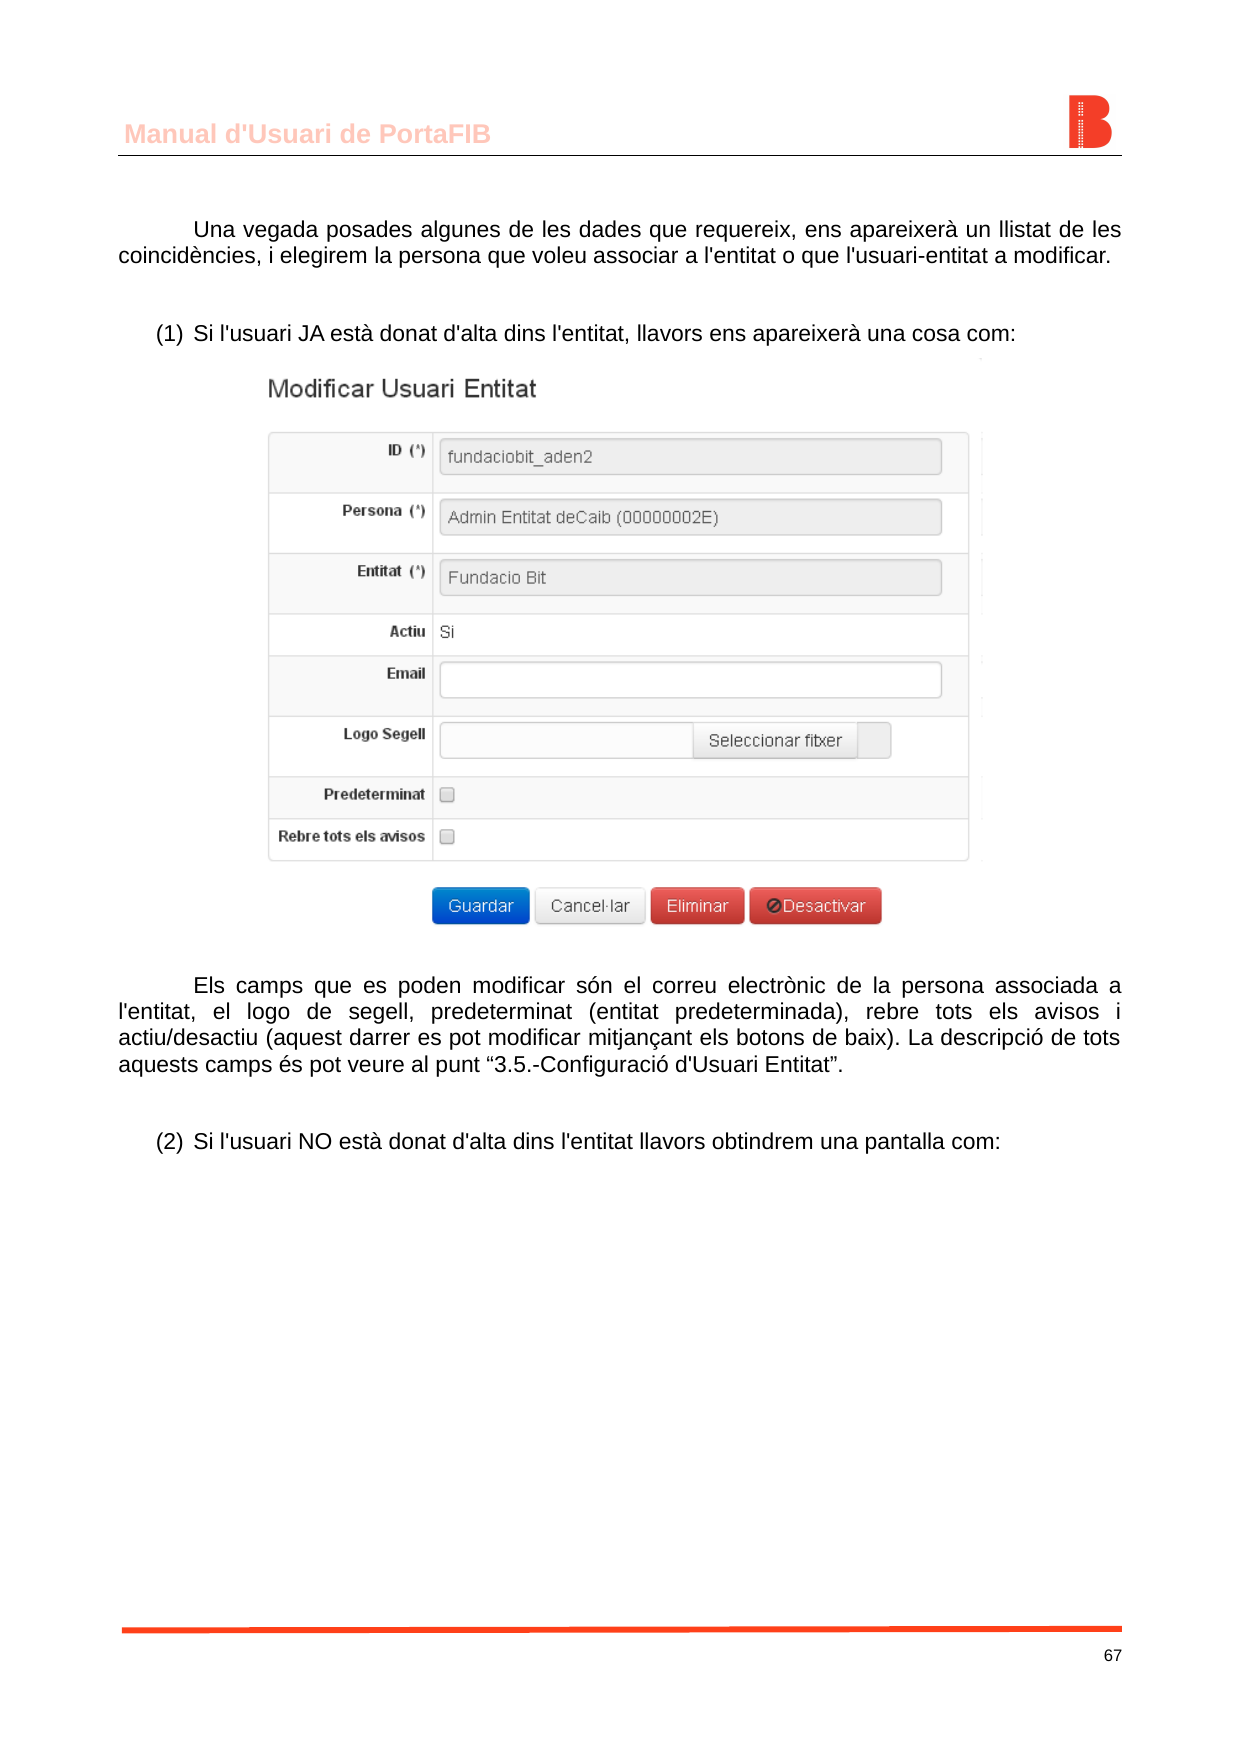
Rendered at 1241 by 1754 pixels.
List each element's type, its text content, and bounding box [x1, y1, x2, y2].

list Si l'usuari JA està donat d'alta dins l'entitat, llavors ens apareixerà una cosa com: [156, 320, 1122, 346]
picture [257, 358, 983, 933]
picture [1063, 94, 1117, 150]
text Els camps que es poden modificar són el correu electrònic de la persona associada a l'entitat, el logo de segell, predeterminat (entitat predeterminada), rebre tots els avisos i actiu/desactiu (aquest darrer es pot modificar mitjançant els botons de baix). La descripció de tots aquests camps és pot veure al punt “3.5.-Configuració d'Usuari Entitat”. [118, 972, 1122, 1077]
text Una vegada posades algunes de les dades que requereix, ens apareixerà un llistat de les coincidències, i elegirem la persona que voleu associar a l'entitat o que l'usuari-entitat a modificar. [118, 216, 1122, 268]
list Si l'usuari NO està donat d'alta dins l'entitat llavors obtindrem una pantalla com: [156, 1128, 1122, 1155]
